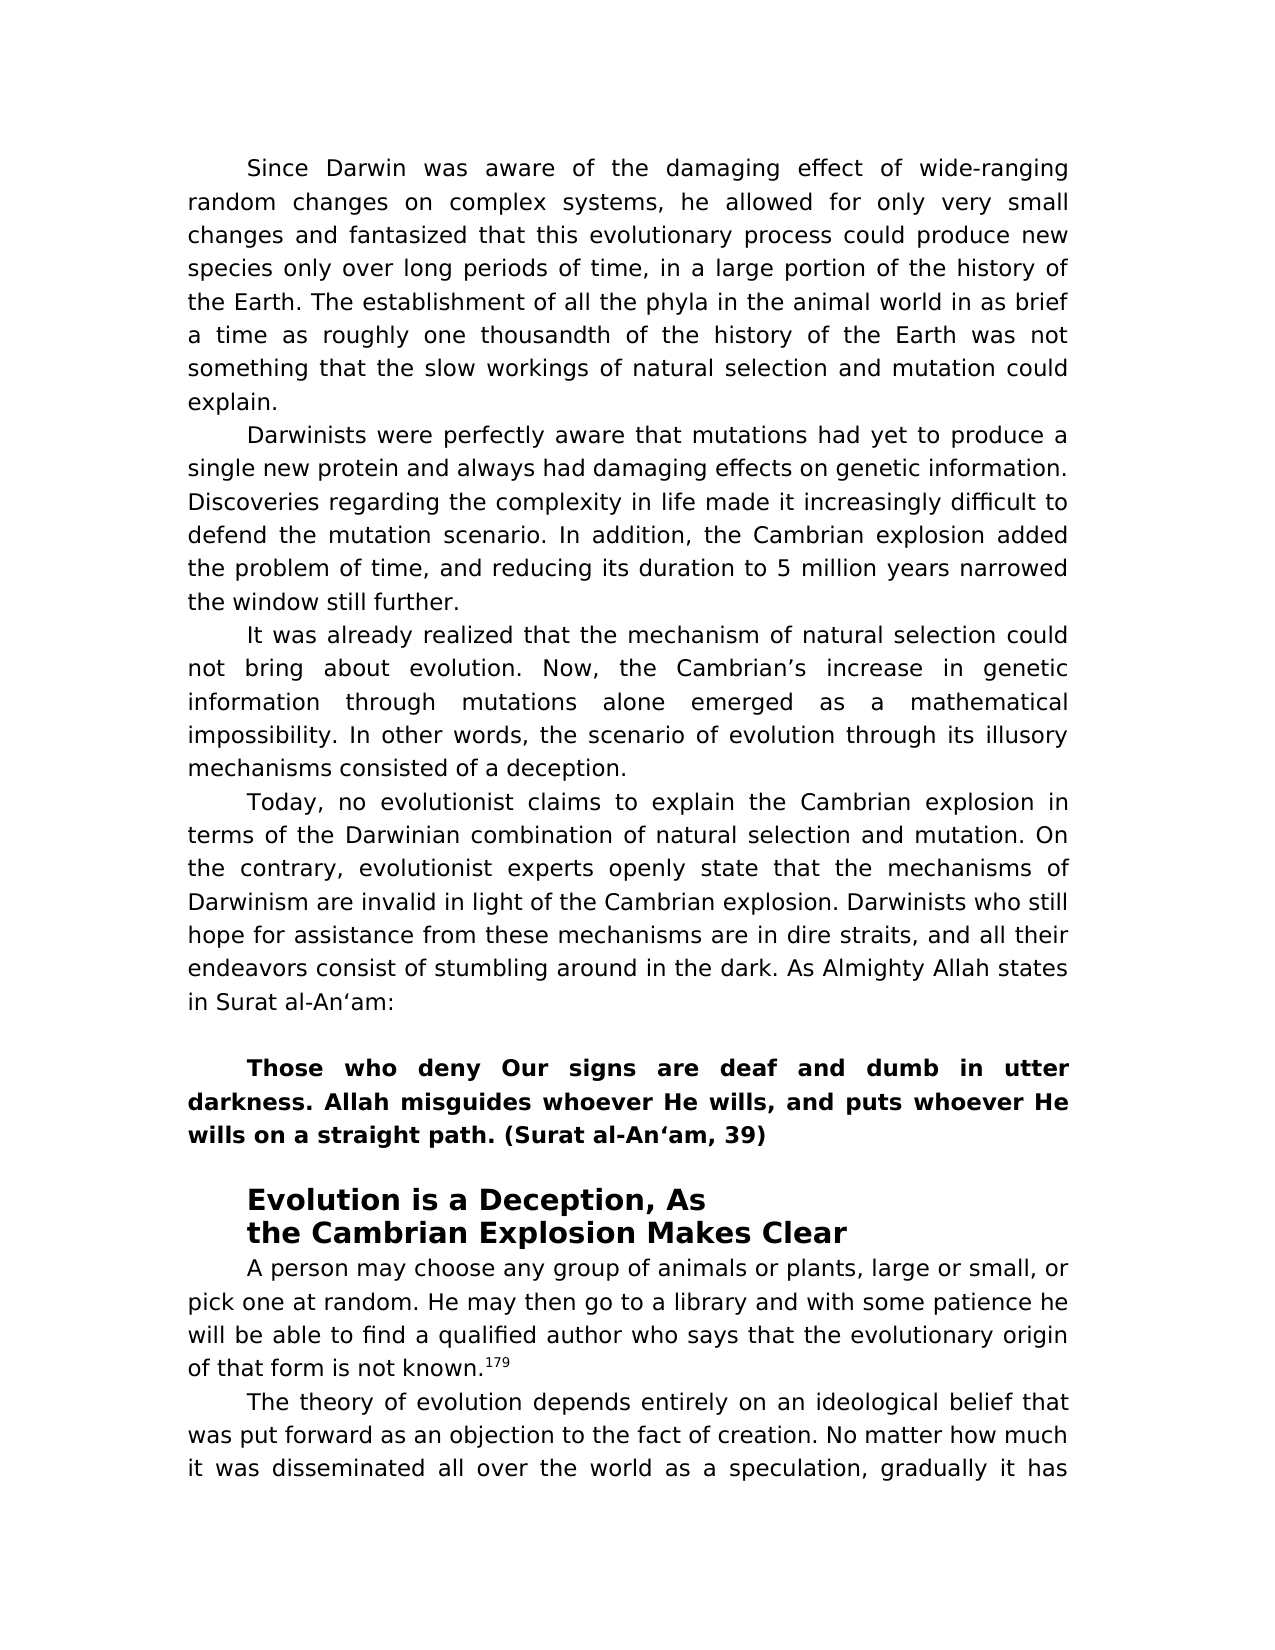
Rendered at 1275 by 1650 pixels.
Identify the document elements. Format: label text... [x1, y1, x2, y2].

text Since Darwin was aware of the damaging effect of wide-ranging random changes on complex systems, he allowed for only very small changes and fantasized that this evolutionary process could produce new species only over long periods of time, in a large portion of the history of the Earth. The establishment of all the phyla in the animal world in as brief a time as roughly one thousandth of the history of the Earth was not something that the slow workings of natural selection and mutation could explain. [187, 150, 1070, 417]
text Darwinists were perfectly aware that mutations had yet to produce a single new protein and always had damaging effects on genetic information. Discoveries regarding the complexity in life made it increasingly difficult to defend the mutation scenario. In addition, the Cambrian explosion added the problem of time, and reducing its duration to 5 million years narrowed the window still further. [187, 417, 1070, 617]
text It was already realized that the mechanism of natural selection could not bring about evolution. Now, the Cambrian’s increase in genetic information through mutations alone emerged as a mathematical impossibility. In other words, the scenario of evolution through its illusory mechanisms consisted of a deception. [187, 617, 1070, 783]
text Those who deny Our signs are deaf and dumb in utter darkness. Allah misguides whoever He wills, and puts whoever He wills on a straight path. (Surat al-An‘am, 39) [187, 1050, 1070, 1150]
text A person may choose any group of animals or plants, large or small, or pick one at random. He may then go to a library and with some patience he will be able to find a qualified author who says that the evolutionary origin of that form is not known.179 [187, 1250, 1070, 1383]
text the Cambrian Explosion Makes Clear [187, 1217, 1070, 1250]
text The theory of evolution depends entirely on an ideological belief that was put forward as an objection to the fact of creation. No matter how much it was disseminated all over the world as a speculation, gradually it has [187, 1383, 1070, 1483]
text Evolution is a Deception, As [187, 1183, 1070, 1217]
text Today, no evolutionist claims to explain the Cambrian explosion in terms of the Darwinian combination of natural selection and mutation. On the contrary, evolutionist experts openly state that the mechanisms of Darwinism are invalid in light of the Cambrian explosion. Darwinists who still hope for assistance from these mechanisms are in dire straits, and all their endeavors consist of stumbling around in the dark. As Almighty Allah states in Surat al-An‘am: [187, 783, 1070, 1017]
